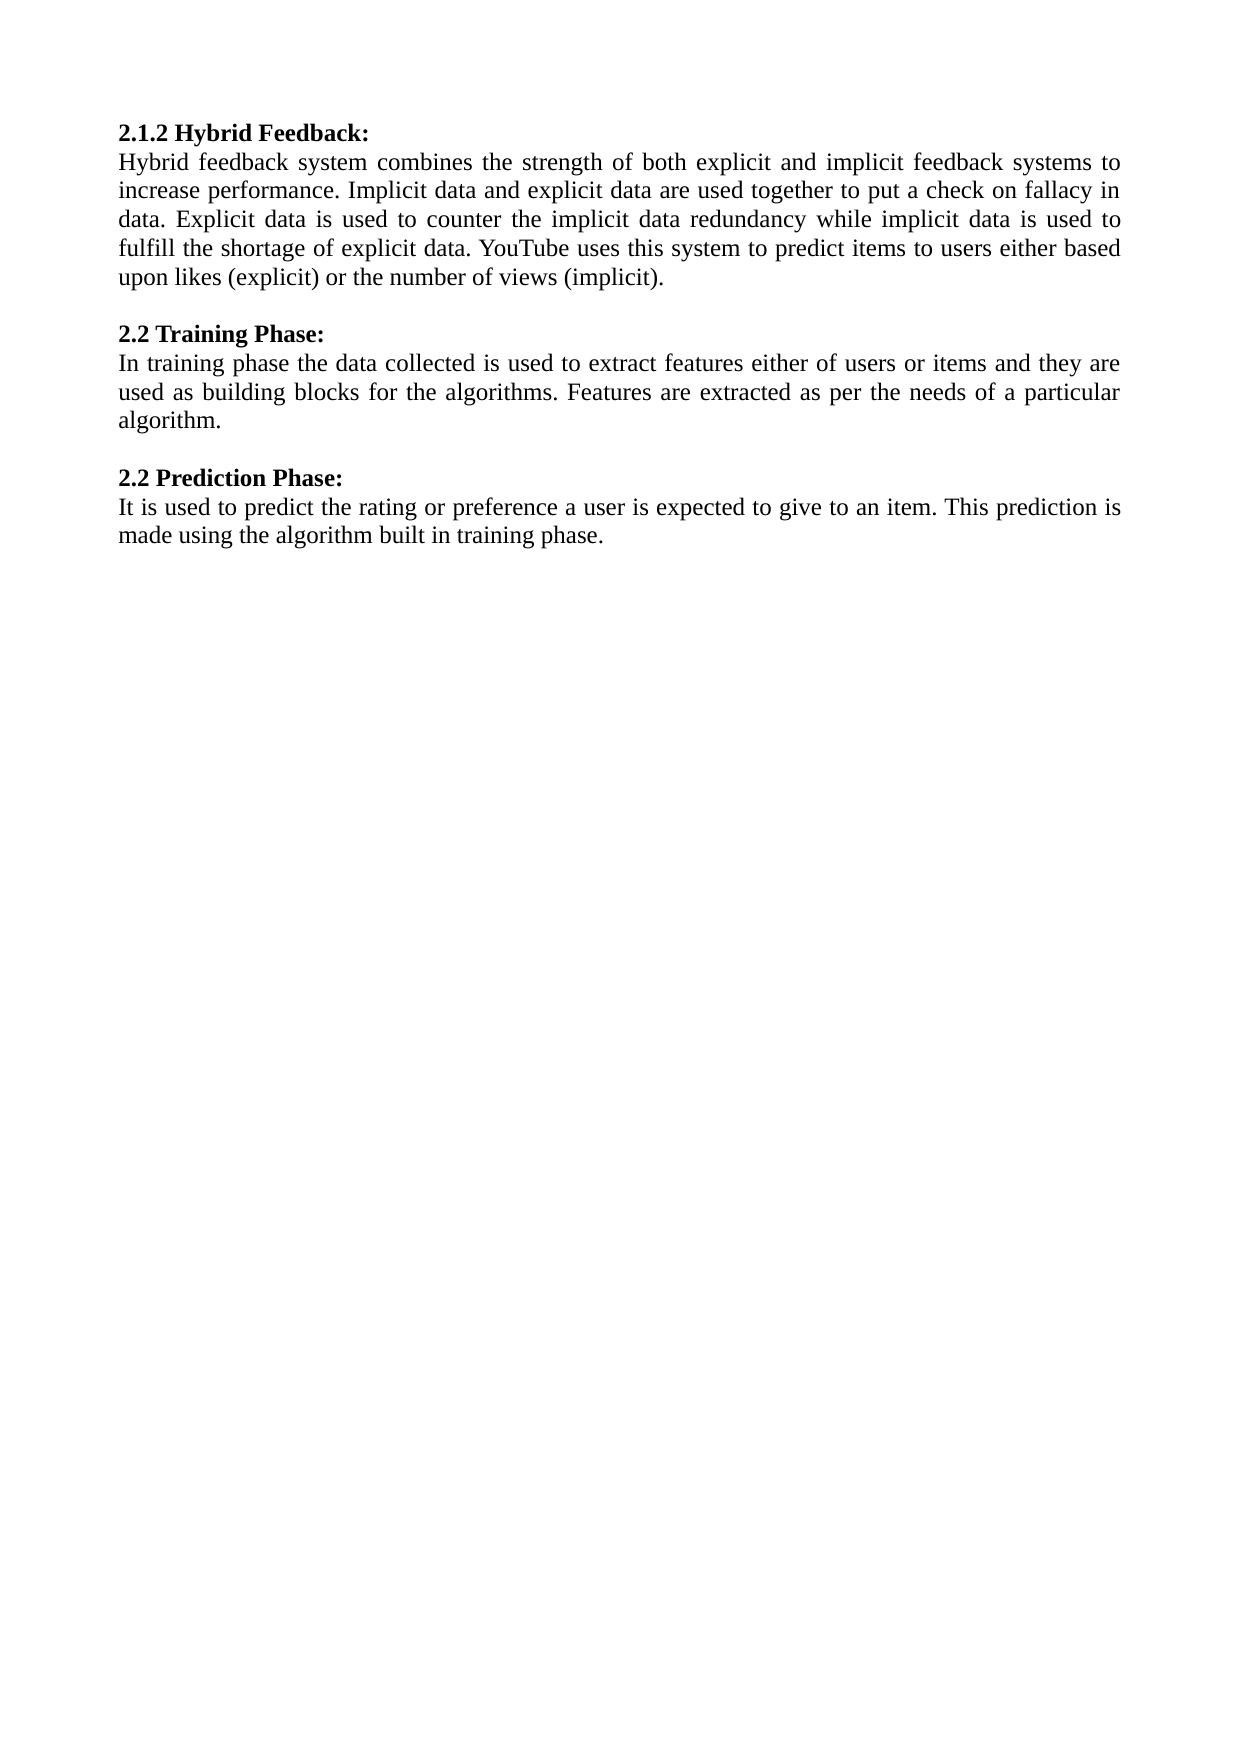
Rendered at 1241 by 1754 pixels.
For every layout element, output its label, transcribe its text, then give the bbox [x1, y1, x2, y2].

text In training phase the data collected is used to extract features either of users or items and they are used as building blocks for the algorithms. Features are extracted as per the needs of a particular algorithm. [118, 348, 1122, 434]
text It is used to predict the rating or preference a user is expected to give to an item. This prediction is made using the algorithm built in training phase. [118, 492, 1122, 549]
text Hybrid feedback system combines the strength of both explicit and implicit feedback systems to increase performance. Implicit data and explicit data are used together to put a check on fallacy in data. Explicit data is used to counter the implicit data redundancy while implicit data is used to fulfill the shortage of explicit data. YouTube uses this system to predict items to users either based upon likes (explicit) or the number of views (implicit). [118, 147, 1122, 291]
text 2.2 Prediction Phase: [118, 463, 1122, 492]
text 2.1.2 Hybrid Feedback: [118, 118, 1122, 147]
text 2.2 Training Phase: [118, 319, 1122, 348]
